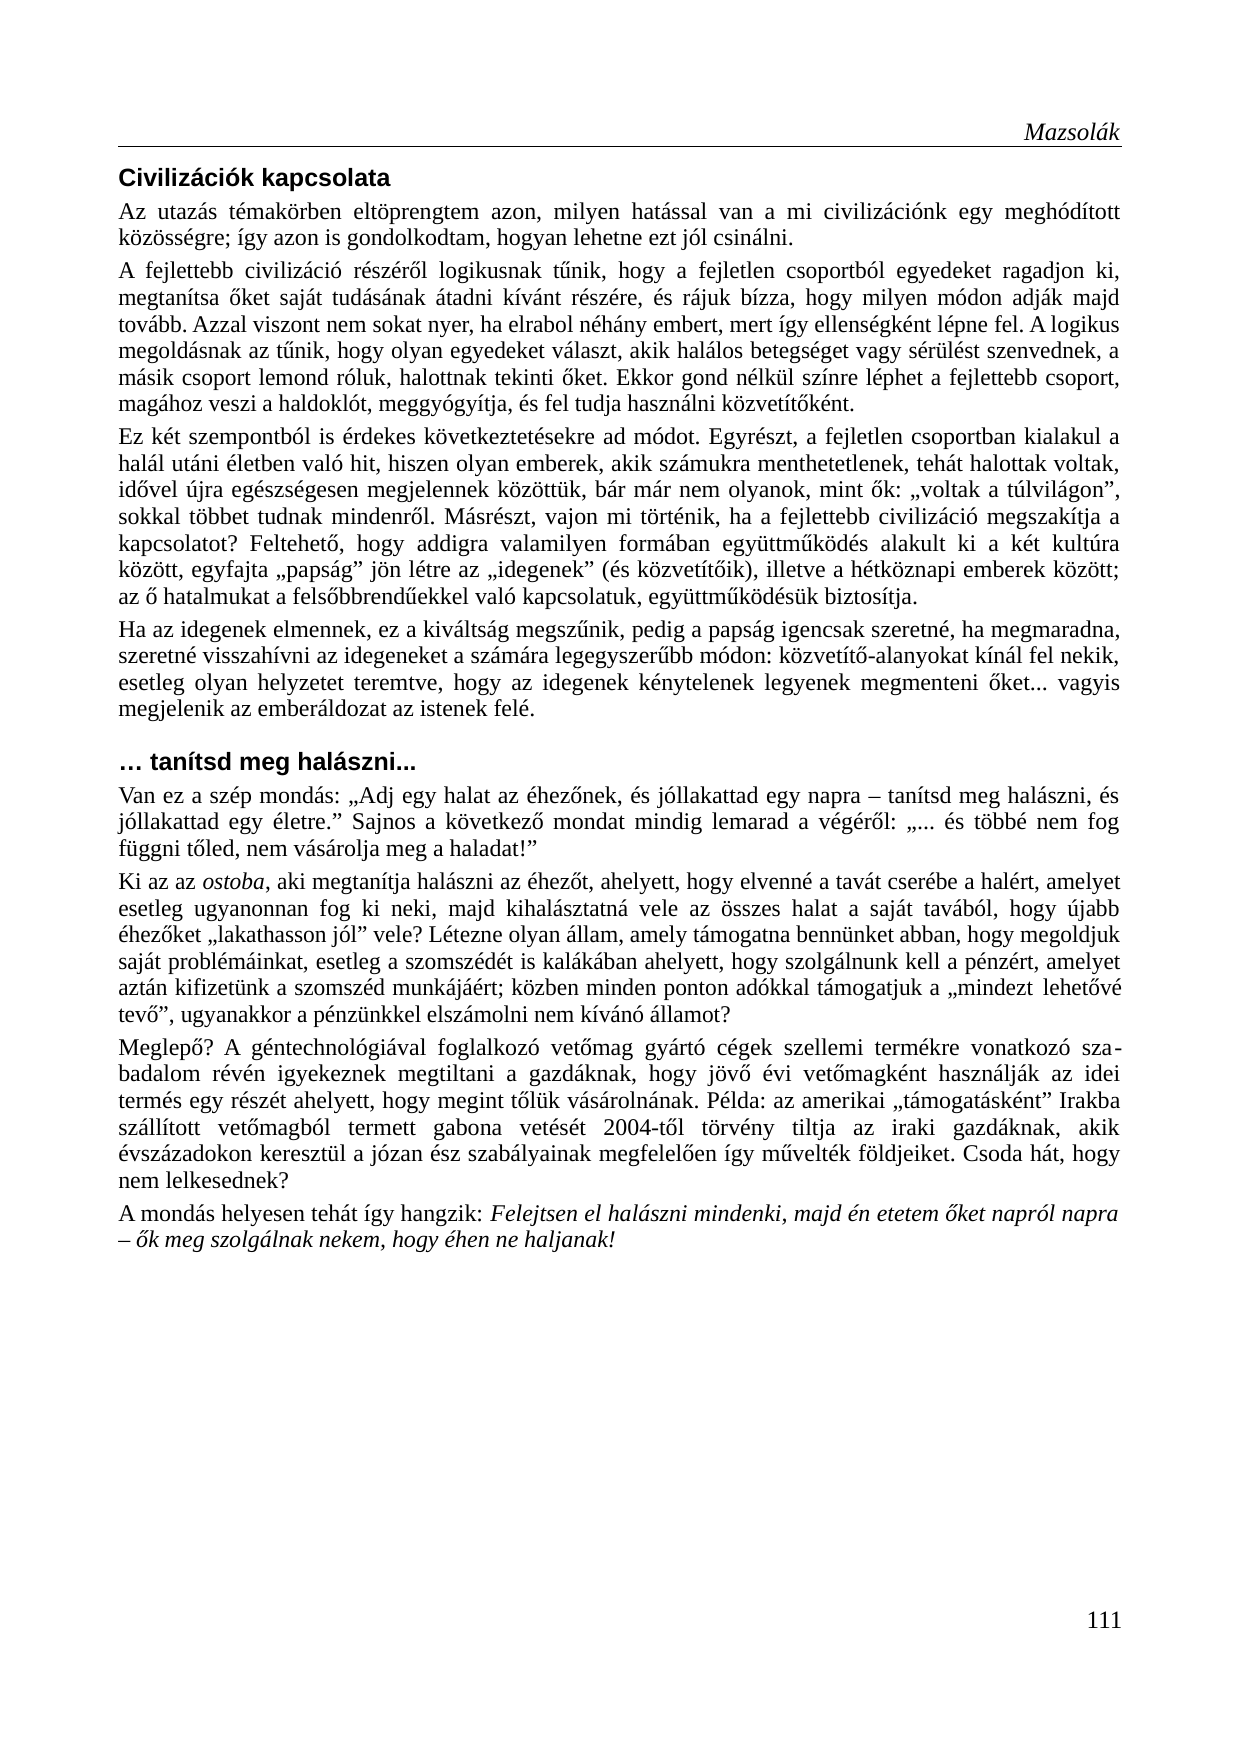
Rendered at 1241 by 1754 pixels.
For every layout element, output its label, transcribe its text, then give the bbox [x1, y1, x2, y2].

text Van ez a szép mondás: „Adj egy halat az éhezőnek, és jóllakattad egy napra – tanítsd meg halászni, és jóllakattad egy életre.” Sajnos a következő mondat mindig lemarad a végéről: „... és többé nem fog függni tőled, nem vásárolja meg a haladat!” [118, 782, 1122, 862]
subtitle … tanítsd meg halászni... [118, 748, 1122, 776]
subtitle Civilizációk kapcsolata [118, 164, 1122, 192]
text A fejlettebb civilizáció részéről logikusnak tűnik, hogy a fejletlen csoportból egyedeket ragadjon ki, megtanítsa őket saját tudásának átadni kívánt részére, és rájuk bízza, hogy milyen módon adják majd tovább. Azzal viszont nem sokat nyer, ha elrabol néhány embert, mert így ellenségként lépne fel. A logikus megoldásnak az tűnik, hogy olyan egyedeket választ, akik halálos betegséget vagy sérülést szenvednek, a másik csoport lemond róluk, halottnak tekinti őket. Ekkor gond nélkül színre léphet a fejlettebb csoport, magához veszi a haldoklót, meggyógyítja, és fel tudja használni közvetítőként. [118, 258, 1122, 417]
text Az utazás témakörben eltöprengtem azon, milyen hatással van a mi civilizációnk egy meghódított közösségre; így azon is gondolkodtam, hogyan lehetne ezt jól csinálni. [118, 198, 1122, 251]
text Ez két szempontból is érdekes következtetésekre ad módot. Egyrészt, a fejletlen csoportban kialakul a halál utáni életben való hit, hiszen olyan emberek, akik számukra menthetetlenek, tehát halottak voltak, idővel újra egészségesen megjelennek közöttük, bár már nem olyanok, mint ők: „voltak a túlvilágon”, sokkal többet tudnak mindenről. Másrészt, vajon mi történik, ha a fejlettebb civilizáció megszakítja a kapcsolatot? Feltehető, hogy addigra valamilyen formában együttműködés alakult ki a két kultúra között, egyfajta „papság” jön létre az „idegenek” (és közvetítőik), illetve a hétköznapi emberek között; az ő hatalmukat a felsőbbrendűekkel való kapcsolatuk, együttműködésük biztosítja. [118, 423, 1122, 609]
text A mondás helyesen tehát így hangzik: Felejtsen el halászni mindenki, majd én etetem őket napról napra – ők meg szolgálnak nekem, hogy éhen ne haljanak! [118, 1200, 1122, 1253]
text Ha az idegenek elmennek, ez a kiváltság megszűnik, pedig a papság igencsak szeretné, ha megmaradna, szeretné visszahívni az idegeneket a számára legegyszerűbb módon: közvetítő-alanyokat kínál fel nekik, esetleg olyan helyzetet teremtve, hogy az idegenek kénytelenek legyenek megmenteni őket... vagyis megjelenik az emberáldozat az istenek felé. [118, 616, 1122, 722]
text Meglepő? A géntechnológiával foglalkozó vetőmag gyártó cégek szellemi termékre vonatkozó sza­badalom révén igyekeznek megtiltani a gazdáknak, hogy jövő évi vetőmagként használják az idei termés egy részét ahelyett, hogy megint tőlük vásárolnának. Példa: az amerikai „támogatásként” Irakba szállított vetőmagból termett gabona vetését 2004-től törvény tiltja az iraki gazdáknak, akik évszázadokon keresztül a józan ész szabályainak megfelelően így művelték földjeiket. Csoda hát, hogy nem lelkesednek? [118, 1034, 1122, 1193]
text Ki az az ostoba, aki megtanítja halászni az éhezőt, ahelyett, hogy elvenné a tavát cserébe a halért, amelyet esetleg ugyanonnan fog ki neki, majd kihalásztatná vele az összes halat a saját tavából, hogy újabb éhezőket „lakathasson jól” vele? Létezne olyan állam, amely támogatna bennünket abban, hogy megoldjuk saját problémáinkat, esetleg a szomszédét is kalákában ahelyett, hogy szolgálnunk kell a pénzért, amelyet aztán kifizetünk a szomszéd munkájáért; közben minden ponton adókkal támogatjuk a „mindezt lehetővé tevő”, ugyanakkor a pénzünkkel elszámolni nem kívánó államot? [118, 868, 1122, 1027]
